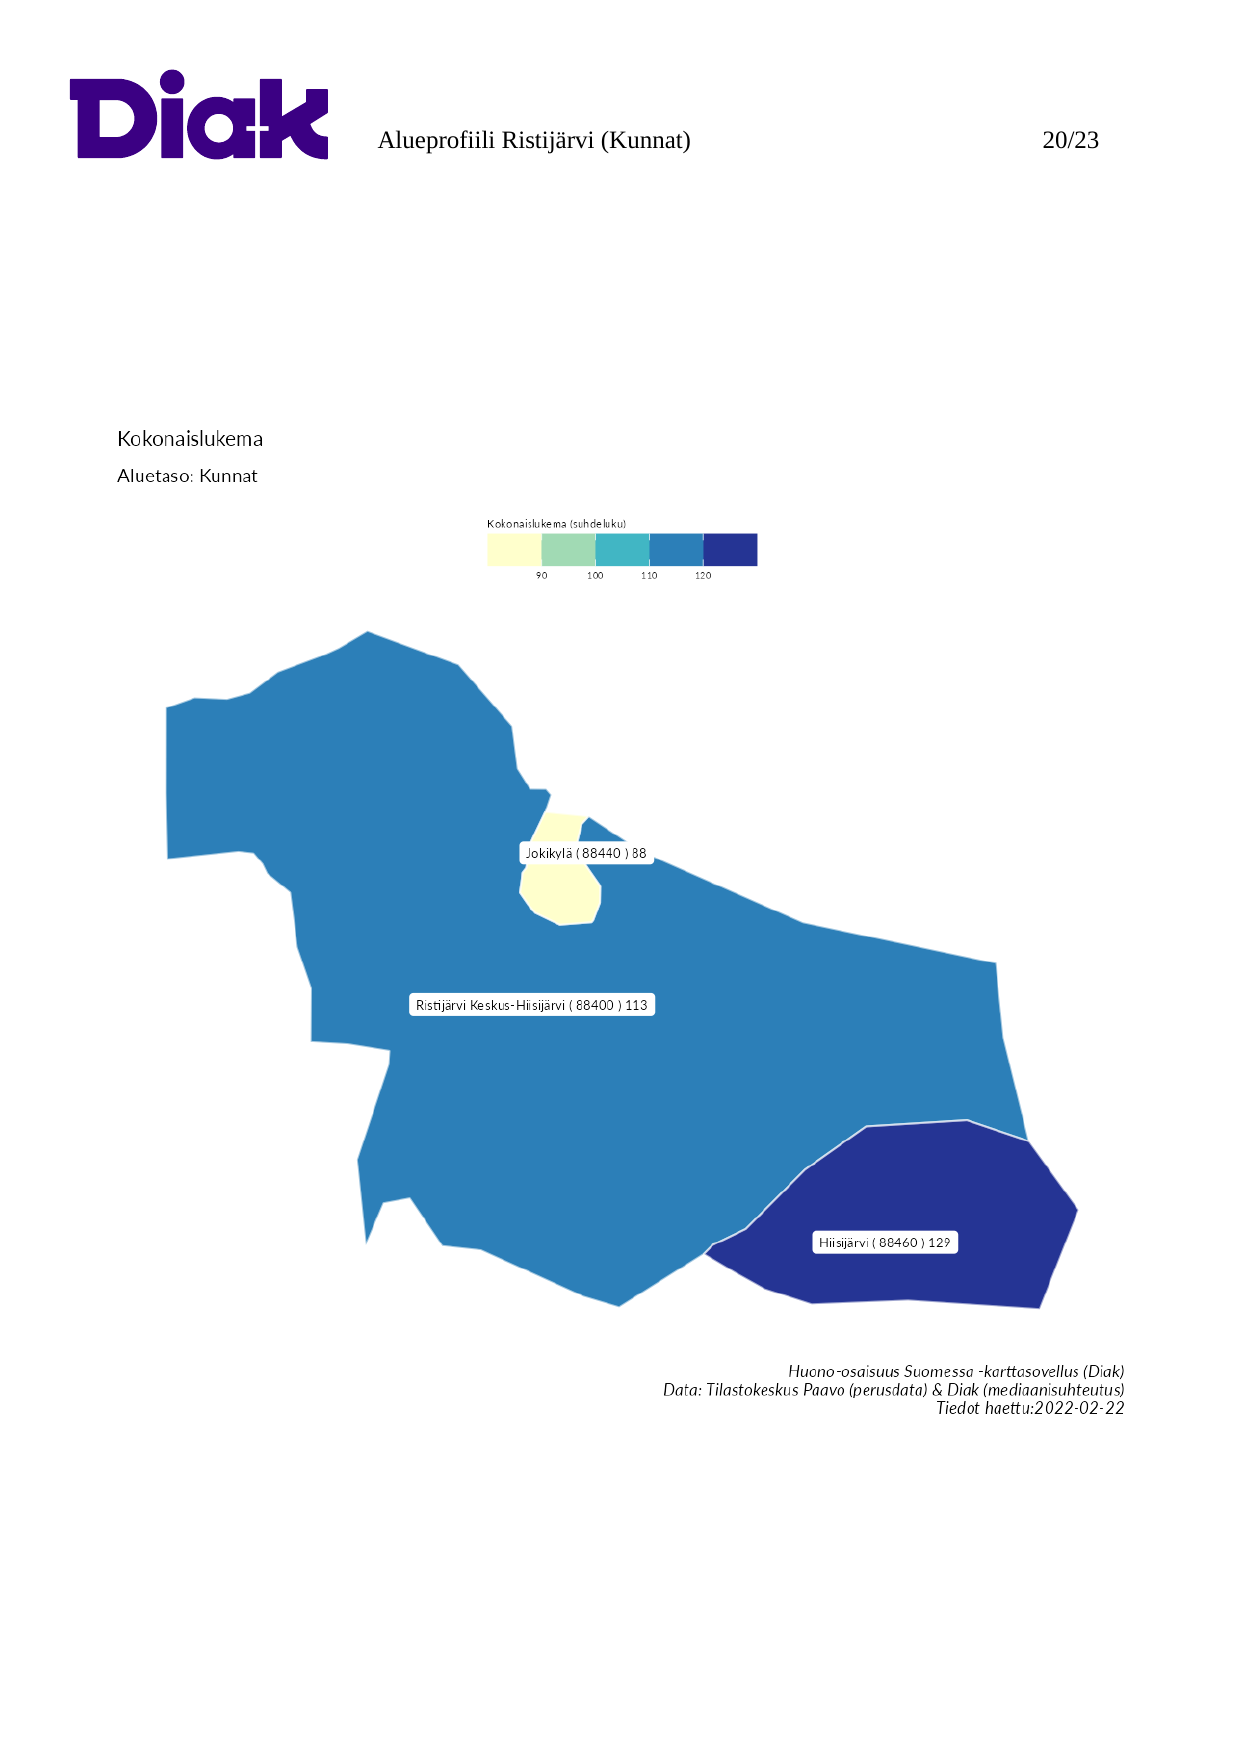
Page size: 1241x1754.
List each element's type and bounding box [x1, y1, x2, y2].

picture [61, 196, 1179, 1651]
